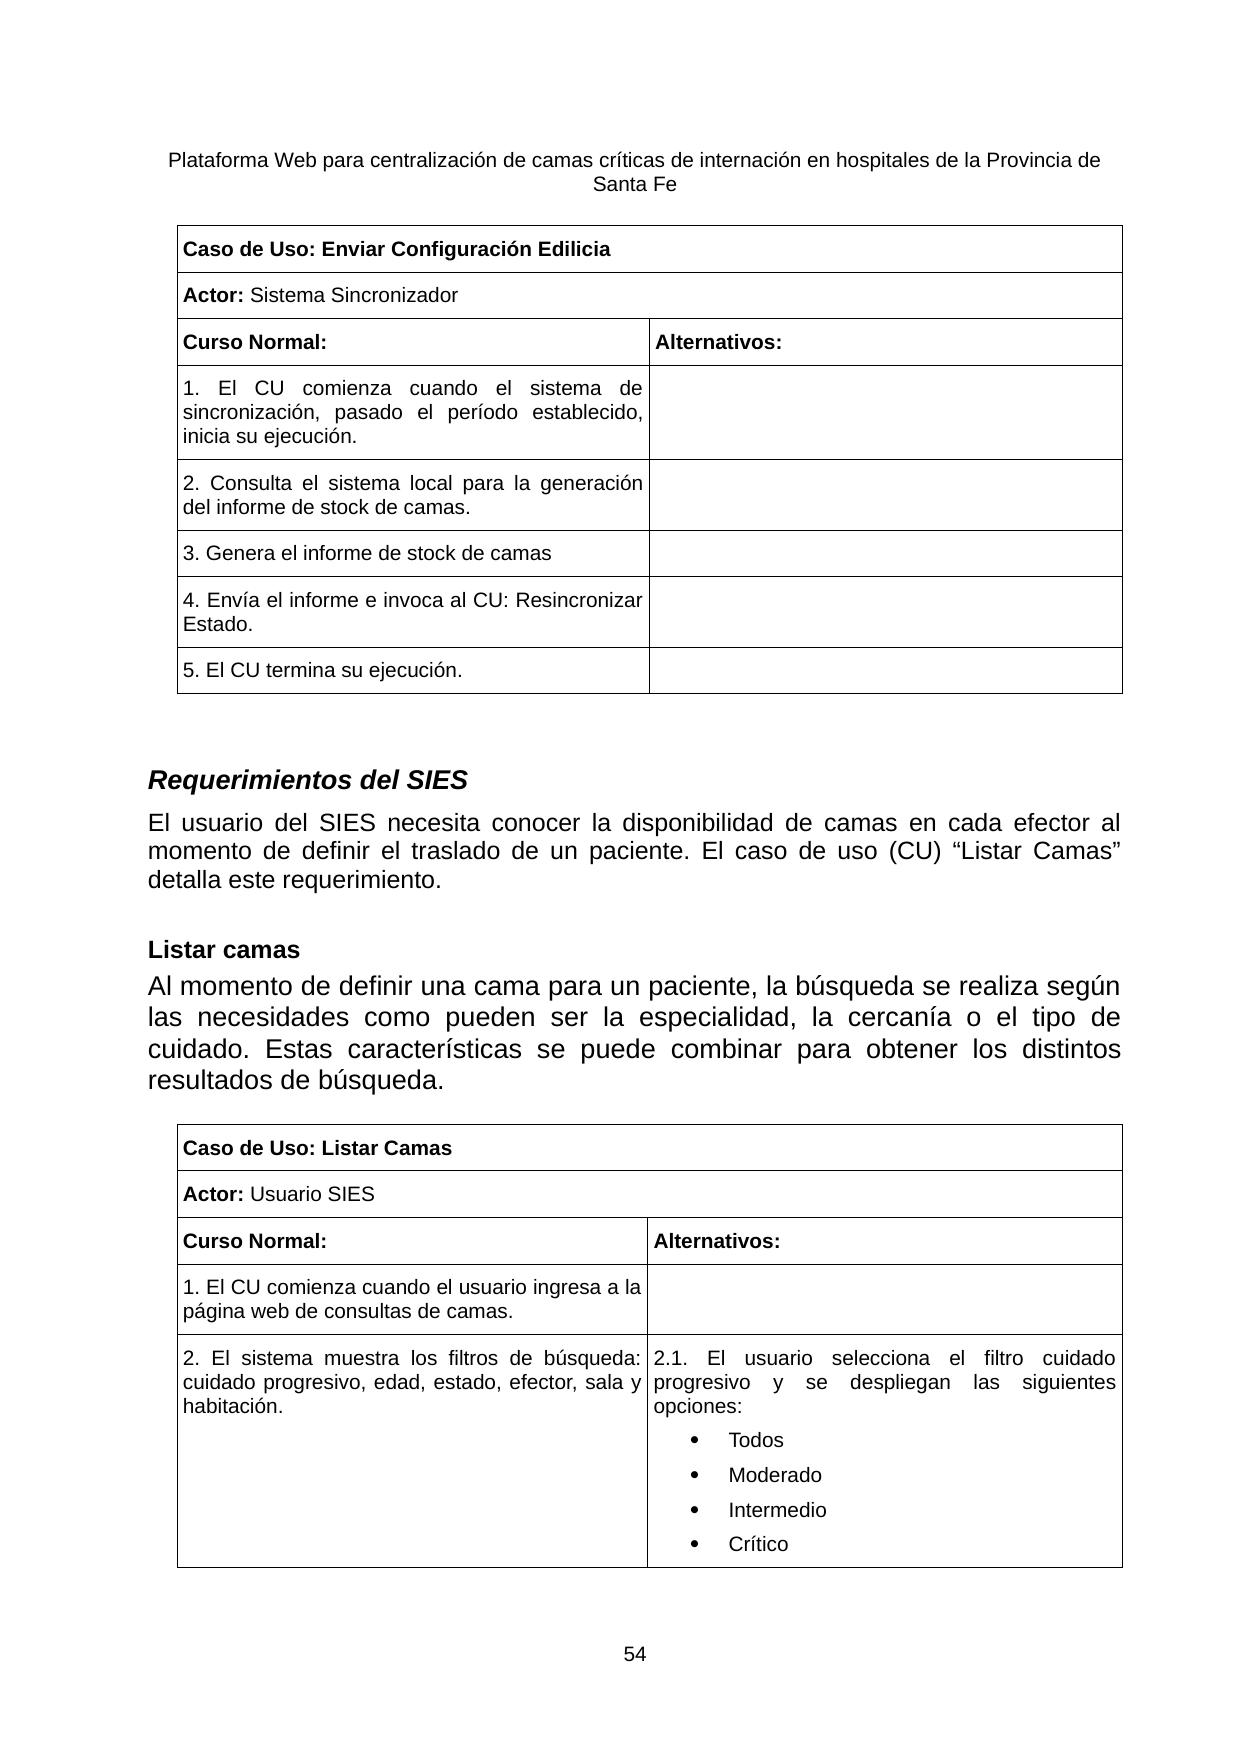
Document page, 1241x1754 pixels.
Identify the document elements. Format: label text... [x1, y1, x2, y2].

table_header Caso de Uso: Listar Camas [178, 1125, 1122, 1170]
table_cell [650, 366, 1122, 459]
table_header Caso de Uso: Enviar Configuración Edilicia [178, 226, 1122, 272]
table_cell 4. Envía el informe e invoca al CU: Resincronizar Estado. [178, 577, 649, 647]
table_cell 3. Genera el informe de stock de camas [178, 531, 649, 576]
table_cell Curso Normal: [178, 1218, 647, 1263]
table_cell [650, 531, 1122, 576]
table_cell Curso Normal: [178, 319, 649, 365]
table_cell Actor: Sistema Sincronizador [178, 273, 1122, 318]
table_cell 2. Consulta el sistema local para la generación del informe de stock de camas. [178, 460, 649, 530]
table_cell Alternativos: [650, 319, 1122, 365]
table_cell Actor: Usuario SIES [178, 1171, 1122, 1217]
subtitle Requerimientos del SIES [148, 764, 1122, 795]
text El usuario del SIES necesita conocer la disponibilidad de camas en cada efector al momento de definir el traslado de un paciente. El caso de uso (CU) “Listar Camas” detalla este requerimiento. [148, 808, 1122, 894]
subtitle Listar camas [148, 935, 1122, 964]
table_cell [650, 460, 1122, 530]
text Al momento de definir una cama para un paciente, la búsqueda se realiza según las necesidades como pueden ser la especialidad, la cercanía o el tipo de cuidado. Estas características se puede combinar para obtener los distintos resultados de búsqueda. [148, 970, 1122, 1095]
table_cell 1. El CU comienza cuando el sistema de sincronización, pasado el período establecido, inicia su ejecución. [178, 366, 649, 459]
table_cell 1. El CU comienza cuando el usuario ingresa a la página web de consultas de camas. [178, 1265, 647, 1334]
table_cell [650, 577, 1122, 647]
table_cell Alternativos: [648, 1218, 1122, 1263]
table_cell [648, 1265, 1122, 1334]
table_cell [650, 648, 1122, 693]
table_cell 5. El CU termina su ejecución. [178, 648, 649, 693]
table_cell 2.1. El usuario selecciona el filtro cuidado progresivo y se despliegan las siguientes opciones: Todos Moderado Intermedio Crítico [648, 1335, 1122, 1567]
table_cell 2. El sistema muestra los filtros de búsqueda: cuidado progresivo, edad, estado, efector, sala y habitación. [178, 1335, 647, 1567]
